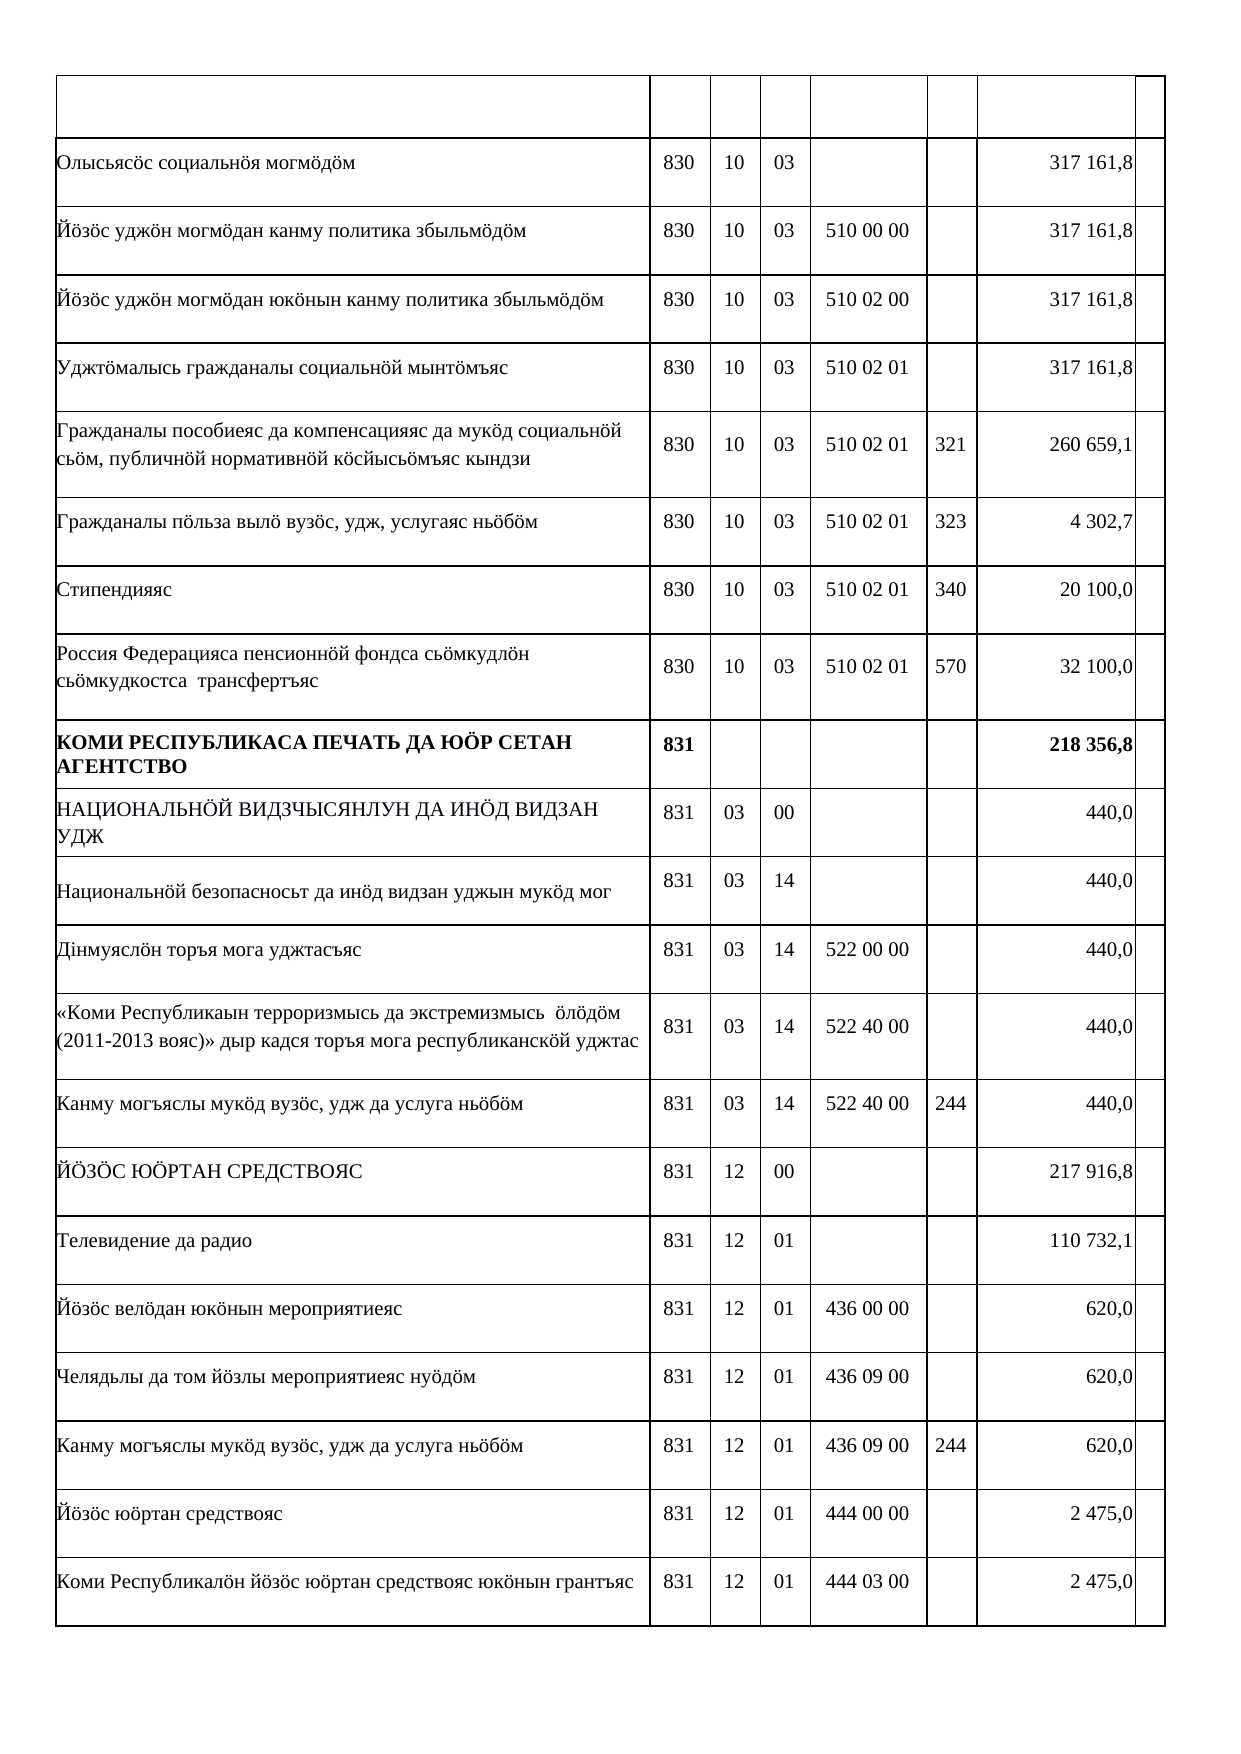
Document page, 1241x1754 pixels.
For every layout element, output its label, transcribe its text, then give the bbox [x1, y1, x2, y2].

table_cell 03 [761, 412, 810, 497]
table_cell [1136, 139, 1164, 206]
table_cell 244 [928, 1080, 976, 1147]
table_cell 12 [711, 1490, 760, 1557]
table_cell Стипендияяс [57, 567, 649, 633]
table_cell 12 [711, 1285, 760, 1352]
table_cell [811, 139, 926, 206]
table_cell 436 09 00 [811, 1422, 926, 1488]
table_cell [811, 721, 926, 787]
table_cell [1136, 207, 1164, 274]
table_cell 4 302,7 [978, 498, 1135, 565]
table_cell [928, 1217, 976, 1283]
table_cell 01 [761, 1353, 810, 1420]
table_cell Йӧзӧс уджӧн могмӧдан канму политика збыльмӧдӧм [57, 207, 649, 274]
table_cell 01 [761, 1285, 810, 1352]
table_cell 444 00 00 [811, 1490, 926, 1557]
table_cell [711, 721, 760, 787]
table_cell [1136, 1558, 1164, 1625]
table_cell [1136, 412, 1164, 497]
table_cell Йӧзӧс уджӧн могмӧдан юкӧнын канму политика збыльмӧдӧм [57, 276, 649, 342]
table_cell 444 03 00 [811, 1558, 926, 1625]
table_cell 830 [651, 344, 710, 411]
table_cell 831 [651, 1217, 710, 1283]
table_cell 10 [711, 635, 760, 719]
table_header [978, 76, 1135, 137]
table_cell 20 100,0 [978, 567, 1135, 633]
table_cell [1136, 344, 1164, 411]
table_cell Челядьлы да том йӧзлы мероприятиеяс нуӧдӧм [57, 1353, 649, 1420]
table_cell 440,0 [978, 926, 1135, 992]
table_cell 03 [761, 567, 810, 633]
table_cell 830 [651, 567, 710, 633]
table_cell 260 659,1 [978, 412, 1135, 497]
table_cell 831 [651, 1490, 710, 1557]
table_cell 321 [928, 412, 976, 497]
table_cell Йӧзӧс юӧртан средствояс [57, 1490, 649, 1557]
table_header [811, 76, 927, 137]
table_cell [1136, 1217, 1164, 1283]
table_cell [928, 1148, 976, 1215]
table_cell 03 [761, 276, 810, 342]
table_cell [928, 207, 976, 274]
table_cell Телевидение да радио [57, 1217, 649, 1283]
table_cell 14 [761, 1080, 810, 1147]
table_cell 620,0 [978, 1422, 1135, 1488]
table_cell [1136, 1422, 1164, 1488]
table_cell 510 00 00 [811, 207, 926, 274]
table_cell 323 [928, 498, 976, 565]
table_cell Гражданалы пӧльза вылӧ вузӧс, удж, услугаяс ньӧбӧм [57, 498, 649, 565]
table_cell [928, 721, 976, 787]
table_cell [1136, 1148, 1164, 1215]
table_cell 831 [651, 1080, 710, 1147]
table_cell Йӧзӧс велӧдан юкӧнын мероприятиеяс [57, 1285, 649, 1352]
table_cell [928, 1558, 976, 1625]
table_cell 03 [711, 926, 760, 992]
table_cell 830 [651, 412, 710, 497]
table_cell [1136, 789, 1164, 856]
table_cell 317 161,8 [978, 276, 1135, 342]
table_cell 570 [928, 635, 976, 719]
table_cell [928, 1490, 976, 1557]
table_cell Канму могъяслы мукӧд вузӧс, удж да услуга ньӧбӧм [57, 1080, 649, 1147]
table_cell 831 [651, 721, 710, 787]
table_cell [928, 1285, 976, 1352]
table_cell 317 161,8 [978, 344, 1135, 411]
table_cell [1136, 276, 1164, 342]
table_cell [928, 276, 976, 342]
table_cell 510 02 00 [811, 276, 926, 342]
table_cell 436 09 00 [811, 1353, 926, 1420]
table_cell 831 [651, 926, 710, 992]
table_cell [1136, 1080, 1164, 1147]
table_cell 620,0 [978, 1285, 1135, 1352]
table_cell 14 [761, 994, 810, 1078]
table_cell [811, 1217, 926, 1283]
table_cell 01 [761, 1558, 810, 1625]
table_cell 244 [928, 1422, 976, 1488]
table_cell 831 [651, 1422, 710, 1488]
table_cell 12 [711, 1353, 760, 1420]
table_cell 218 356,8 [978, 721, 1135, 787]
table_cell Олысьясӧс социальнӧя могмӧдӧм [57, 139, 649, 206]
table_cell [1136, 926, 1164, 992]
table_cell Дінмуяслӧн торъя мога уджтасъяс [57, 926, 649, 992]
table_cell 436 00 00 [811, 1285, 926, 1352]
table_cell 03 [761, 139, 810, 206]
table_cell [928, 139, 976, 206]
table_cell 217 916,8 [978, 1148, 1135, 1215]
table_cell [928, 857, 976, 924]
table_cell [1136, 1490, 1164, 1557]
table_cell [1136, 635, 1164, 719]
table_cell 10 [711, 567, 760, 633]
table_cell 522 40 00 [811, 994, 926, 1078]
table_header [761, 76, 810, 137]
table_cell Гражданалы пособиеяс да компенсацияяс да мукӧд социальнӧй сьӧм, публичнӧй нормативнӧй кӧсйысьӧмъяс кындзи [57, 412, 649, 497]
table_cell 32 100,0 [978, 635, 1135, 719]
table_cell [1136, 567, 1164, 633]
table_cell 03 [711, 1080, 760, 1147]
table_cell [1136, 857, 1164, 924]
table_cell «Коми Республикаын терроризмысь да экстремизмысь ӧлӧдӧм (2011-2013 вояс)» дыр кадся торъя мога республиканскӧй уджтас [57, 994, 649, 1078]
table_cell 510 02 01 [811, 344, 926, 411]
table_cell 03 [711, 994, 760, 1078]
table_header [1136, 77, 1164, 137]
table_cell 831 [651, 1353, 710, 1420]
table_cell [928, 994, 976, 1078]
table_cell 01 [761, 1217, 810, 1283]
table_cell 03 [761, 635, 810, 719]
table_cell 01 [761, 1490, 810, 1557]
table_cell 830 [651, 635, 710, 719]
table_cell 12 [711, 1148, 760, 1215]
table_header [711, 76, 760, 137]
table_cell ЙӦЗӦС ЮӦРТАН СРЕДСТВОЯС [57, 1148, 649, 1215]
table_header [928, 76, 977, 137]
table_cell [928, 344, 976, 411]
table_cell 440,0 [978, 857, 1135, 924]
table_cell 831 [651, 1148, 710, 1215]
table_cell 10 [711, 139, 760, 206]
table_cell 03 [761, 498, 810, 565]
table_cell 830 [651, 139, 710, 206]
table_cell 12 [711, 1558, 760, 1625]
table_cell 510 02 01 [811, 635, 926, 719]
table_cell 510 02 01 [811, 498, 926, 565]
table_cell [1136, 994, 1164, 1078]
table_header [651, 76, 710, 137]
table_cell 03 [711, 857, 760, 924]
table_cell 831 [651, 857, 710, 924]
table_cell 14 [761, 857, 810, 924]
table_cell 830 [651, 207, 710, 274]
table_cell [928, 1353, 976, 1420]
table_cell 522 40 00 [811, 1080, 926, 1147]
table_cell 12 [711, 1217, 760, 1283]
table_cell 03 [761, 344, 810, 411]
table_cell 340 [928, 567, 976, 633]
table_cell [1136, 1285, 1164, 1352]
table_cell 440,0 [978, 789, 1135, 856]
table_cell НАЦИОНАЛЬНӦЙ ВИДЗЧЫСЯНЛУН ДА ИНӦД ВИДЗАН УДЖ [57, 789, 649, 856]
table_cell 440,0 [978, 994, 1135, 1078]
table_cell КОМИ РЕСПУБЛИКАСА ПЕЧАТЬ ДА ЮӦР СЕТАН АГЕНТСТВО [57, 721, 649, 787]
table_cell 620,0 [978, 1353, 1135, 1420]
table_cell 10 [711, 276, 760, 342]
table_cell [928, 789, 976, 856]
table_cell 14 [761, 926, 810, 992]
table_cell Уджтӧмалысь гражданалы социальнӧй мынтӧмъяс [57, 344, 649, 411]
table_cell 00 [761, 1148, 810, 1215]
table_cell 10 [711, 498, 760, 565]
table_cell 10 [711, 344, 760, 411]
table_cell 10 [711, 412, 760, 497]
table_cell Россия Федерацияса пенсионнӧй фондса сьӧмкудлӧн сьӧмкудкостса трансфертъяс [57, 635, 649, 719]
table_cell 510 02 01 [811, 567, 926, 633]
table_cell 522 00 00 [811, 926, 926, 992]
table_cell 440,0 [978, 1080, 1135, 1147]
table_cell [811, 789, 926, 856]
table_cell 317 161,8 [978, 207, 1135, 274]
table_cell 10 [711, 207, 760, 274]
table_cell [1136, 1353, 1164, 1420]
table_cell Канму могъяслы мукӧд вузӧс, удж да услуга ньӧбӧм [57, 1422, 649, 1488]
table_cell 831 [651, 1285, 710, 1352]
table_header [57, 76, 649, 137]
table_cell 510 02 01 [811, 412, 926, 497]
table_cell 01 [761, 1422, 810, 1488]
table_cell [1136, 498, 1164, 565]
table_cell 831 [651, 789, 710, 856]
table_cell 831 [651, 1558, 710, 1625]
table_cell 831 [651, 994, 710, 1078]
table_cell 00 [761, 789, 810, 856]
table_cell 830 [651, 276, 710, 342]
table_cell 12 [711, 1422, 760, 1488]
table_cell [761, 721, 810, 787]
table_cell Коми Республикалӧн йӧзӧс юӧртан средствояс юкӧнын грантъяс [57, 1558, 649, 1625]
table_cell 317 161,8 [978, 139, 1135, 206]
table_cell [811, 1148, 926, 1215]
table_cell [928, 926, 976, 992]
table_cell [1136, 721, 1164, 787]
table_cell 110 732,1 [978, 1217, 1135, 1283]
table_cell 03 [711, 789, 760, 856]
table_cell [811, 857, 926, 924]
table_cell 03 [761, 207, 810, 274]
table_cell Национальнӧй безопасносьт да инӧд видзан уджын мукӧд мог [57, 857, 649, 924]
table_cell 2 475,0 [978, 1558, 1135, 1625]
table_cell 830 [651, 498, 710, 565]
table_cell 2 475,0 [978, 1490, 1135, 1557]
